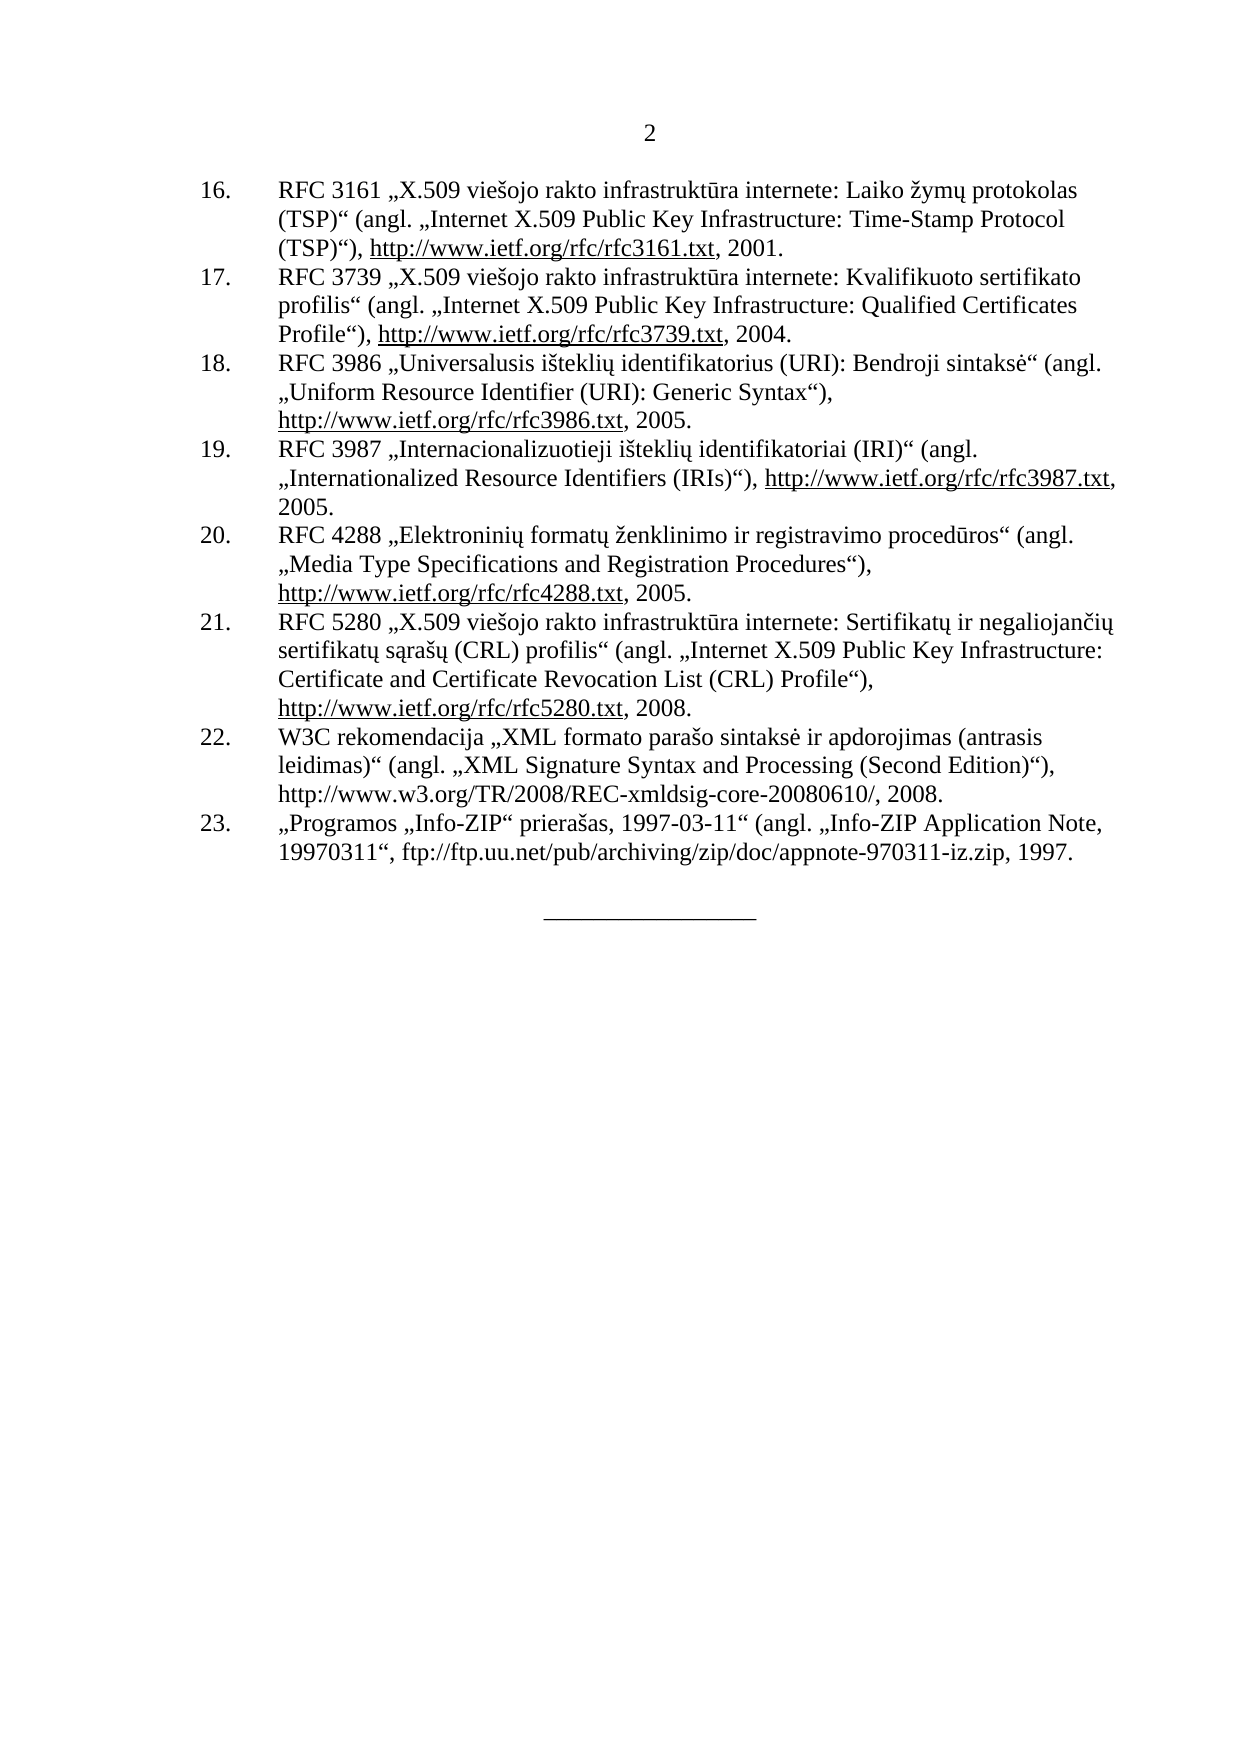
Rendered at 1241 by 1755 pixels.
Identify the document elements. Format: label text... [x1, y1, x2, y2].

table_cell 20. [189, 521, 267, 607]
table_cell 22. [189, 722, 267, 808]
table_cell RFC 3161 „X.509 viešojo rakto infrastruktūra internete: Laiko žymų protokolas (TSP)“ (angl. „Internet X.509 Public Key Infrastructure: Time-Stamp Protocol (TSP)“), http://www.ietf.org/rfc/rfc3161.txt, 2001. [267, 176, 1133, 262]
table_cell RFC 4288 „Elektroninių formatų ženklinimo ir registravimo procedūros“ (angl. „Media Type Specifications and Registration Procedures“), http://www.ietf.org/rfc/rfc4288.txt, 2005. [267, 521, 1133, 607]
table_cell „Programos „Info-ZIP“ prierašas, 1997-03-11“ (angl. „Info-ZIP Application Note, 19970311“, ftp://ftp.uu.net/pub/archiving/zip/doc/appnote-970311-iz.zip, 1997. [267, 808, 1133, 866]
table_cell 23. [189, 808, 267, 866]
table_cell 18. [189, 348, 267, 434]
table_cell W3C rekomendacija „XML formato parašo sintaksė ir apdorojimas (antrasis leidimas)“ (angl. „XML Signature Syntax and Processing (Second Edition)“), http://www.w3.org/TR/2008/REC-xmldsig-core-20080610/, 2008. [267, 722, 1133, 808]
table_cell RFC 3739 „X.509 viešojo rakto infrastruktūra internete: Kvalifikuoto sertifikato profilis“ (angl. „Internet X.509 Public Key Infrastructure: Qualified Certificates Profile“), http://www.ietf.org/rfc/rfc3739.txt, 2004. [267, 262, 1133, 348]
table_cell 21. [189, 607, 267, 722]
table_cell 16. [189, 176, 267, 262]
table_cell RFC 3986 „Universalusis išteklių identifikatorius (URI): Bendroji sintaksė“ (angl. „Uniform Resource Identifier (URI): Generic Syntax“), http://www.ietf.org/rfc/rfc3986.txt, 2005. [267, 348, 1133, 434]
table_cell 19. [189, 434, 267, 521]
text _________________ [177, 894, 1122, 923]
table_cell RFC 3987 „Internacionalizuotieji išteklių identifikatoriai (IRI)“ (angl. „Internationalized Resource Identifiers (IRIs)“), http://www.ietf.org/rfc/rfc3987.txt, 2005. [267, 434, 1133, 521]
table_cell RFC 5280 „X.509 viešojo rakto infrastruktūra internete: Sertifikatų ir negaliojančių sertifikatų sąrašų (CRL) profilis“ (angl. „Internet X.509 Public Key Infrastructure: Certificate and Certificate Revocation List (CRL) Profile“), http://www.ietf.org/rfc/rfc5280.txt, 2008. [267, 607, 1133, 722]
table_cell 17. [189, 262, 267, 348]
